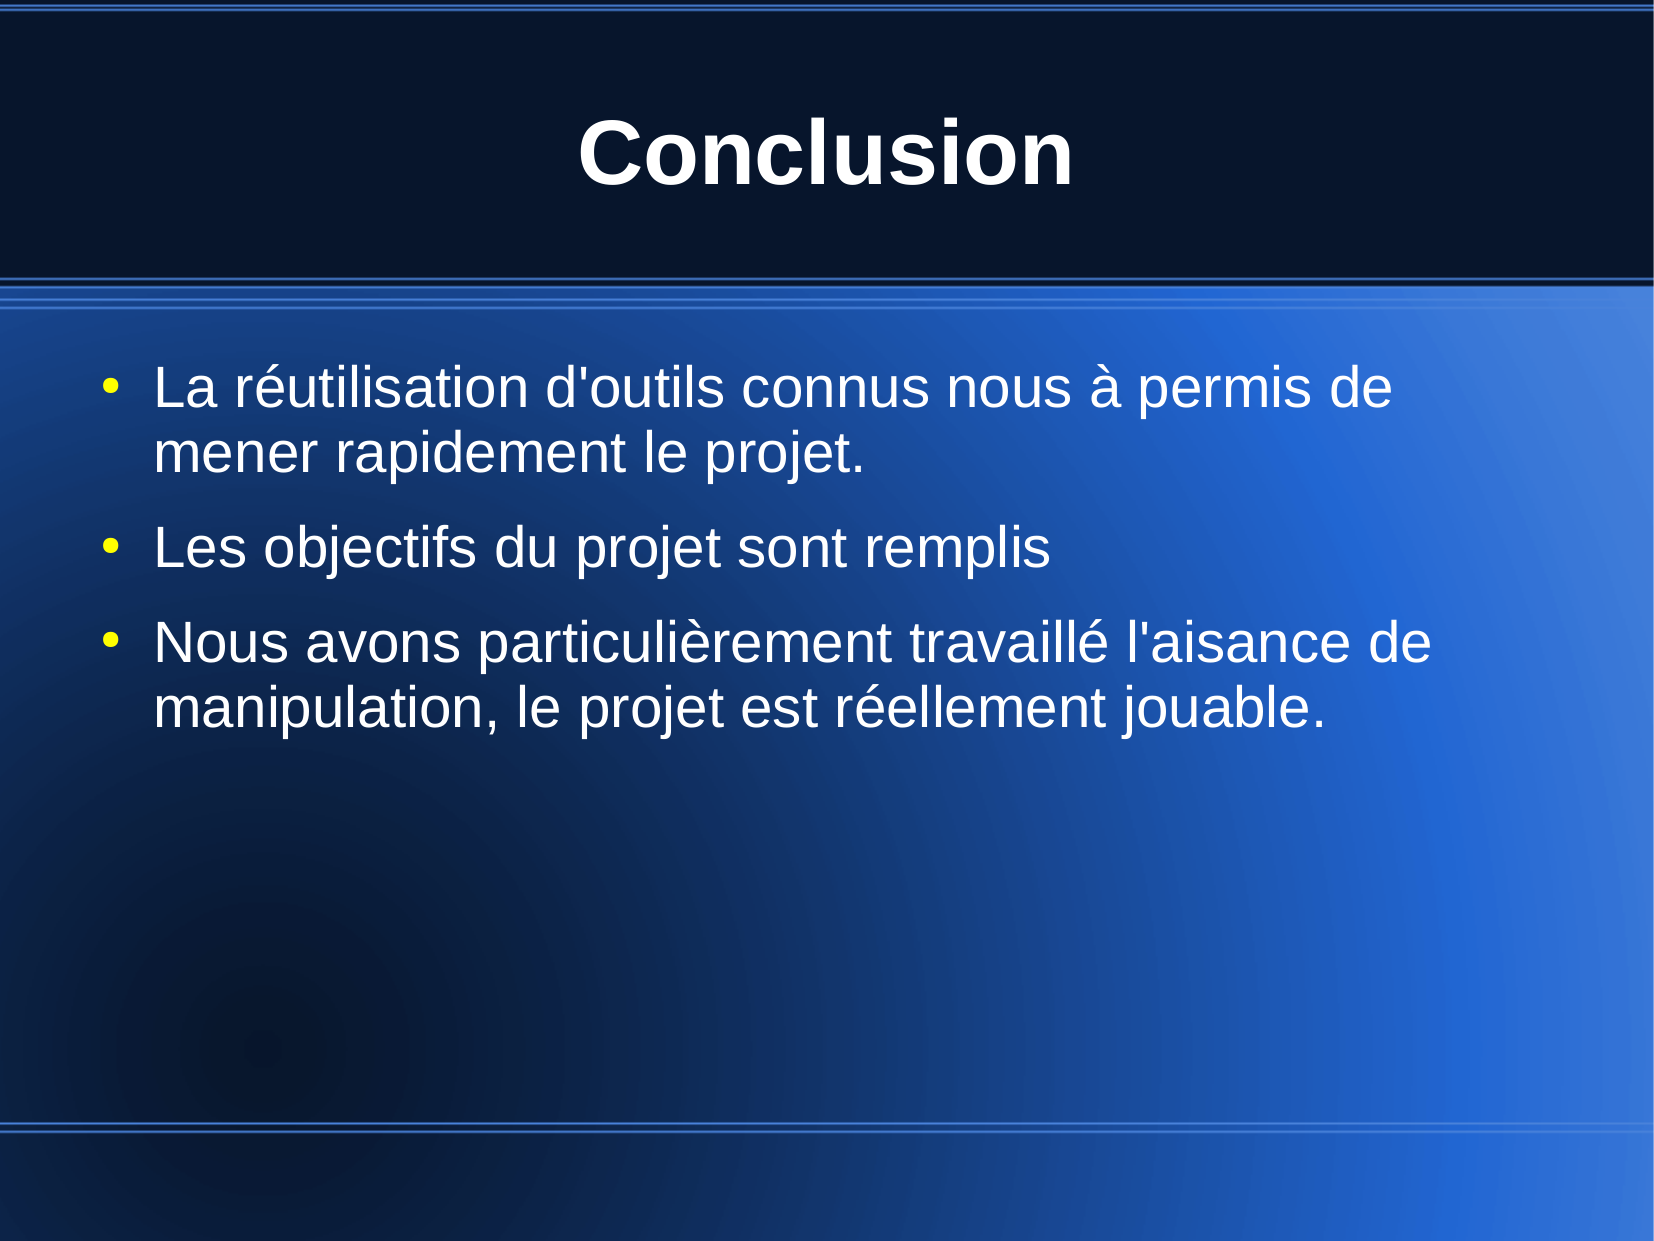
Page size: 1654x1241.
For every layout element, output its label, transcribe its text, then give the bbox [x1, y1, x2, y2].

list La réutilisation d'outils connus nous à permis de mener rapidement le projet. Les objectifs du projet sont remplis Nous avons particulièrement travaillé l'aisance de manipulation, le projet est réellement jouable. [82, 355, 1571, 1174]
picture [0, 0, 1654, 1241]
title Conclusion [82, 49, 1571, 257]
